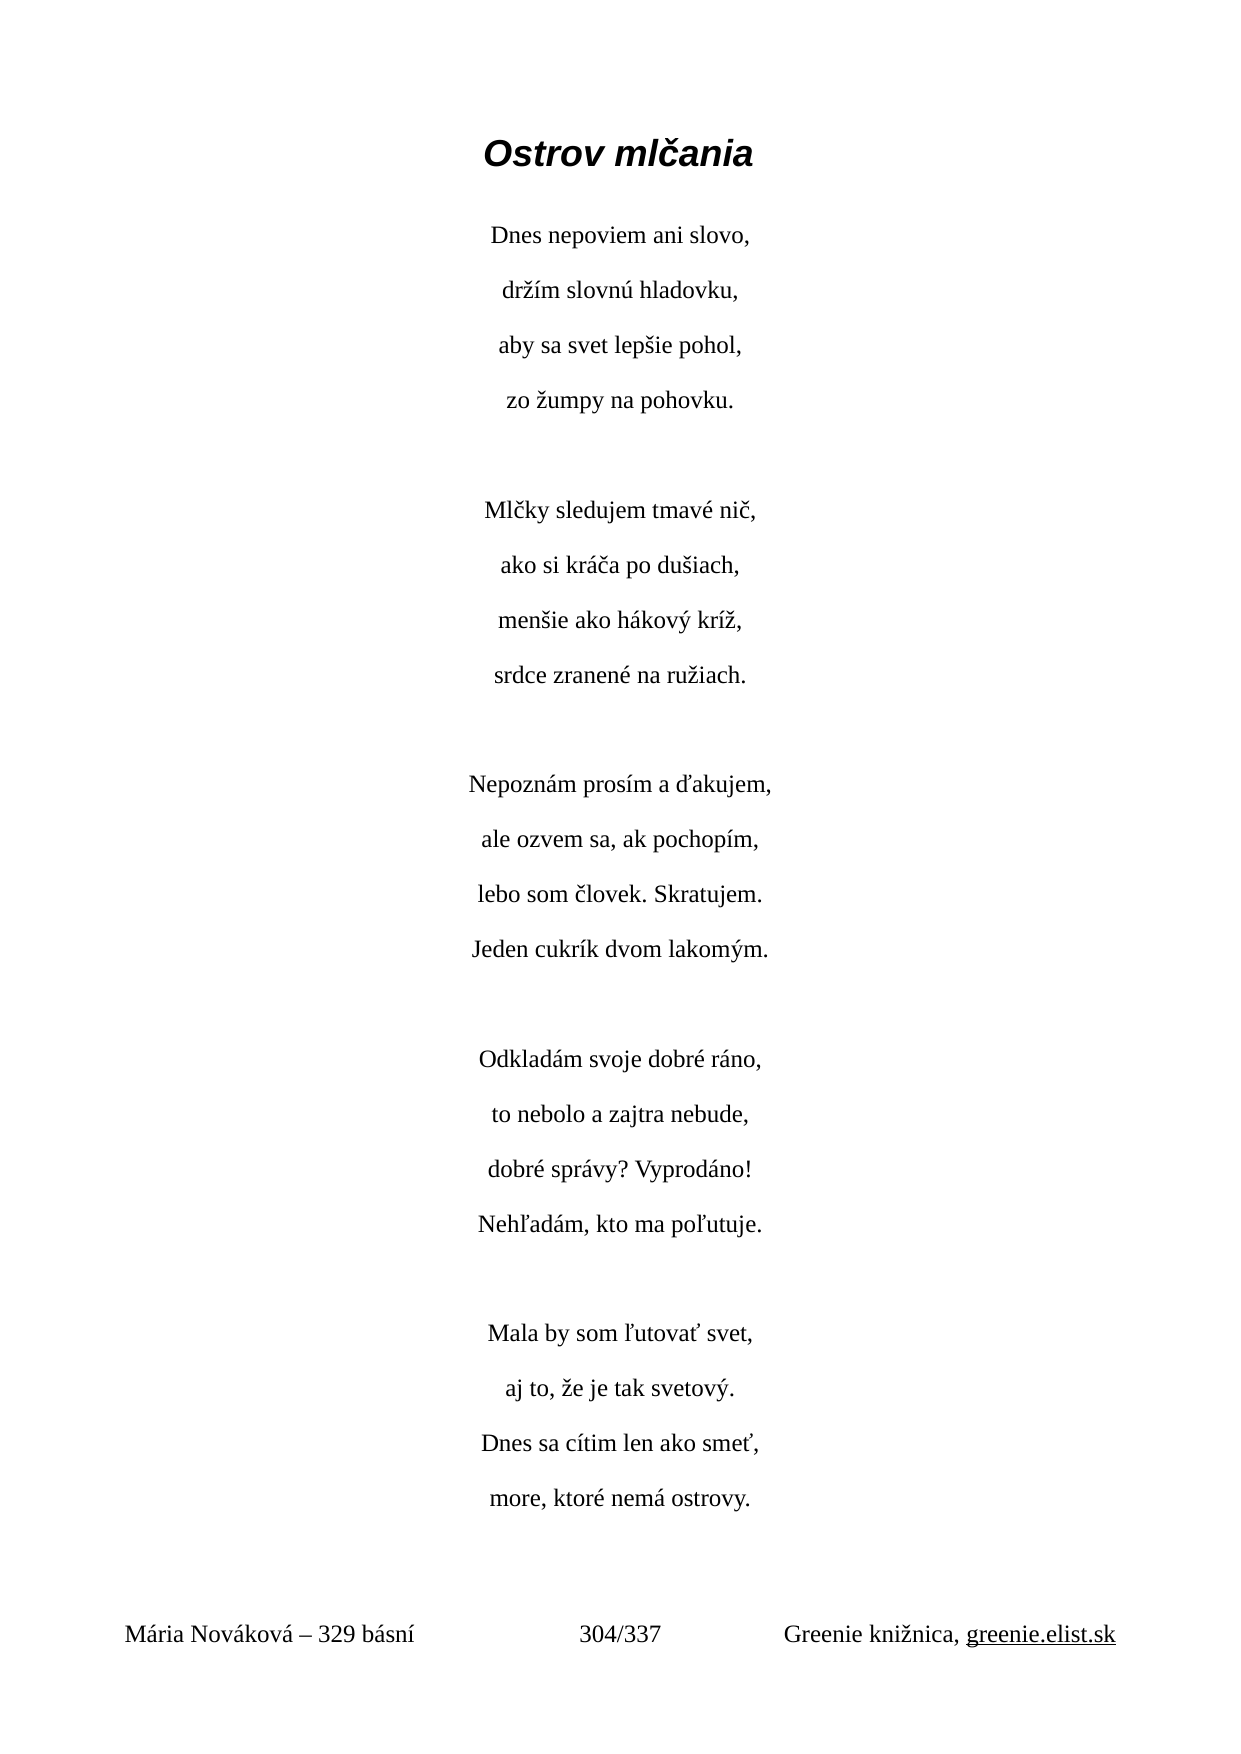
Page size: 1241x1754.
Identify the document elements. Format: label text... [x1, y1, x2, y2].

text držím slovnú hladovku, [106, 275, 1134, 304]
text more, ktoré nemá ostrovy. [106, 1483, 1134, 1512]
text Odkladám svoje dobré ráno, [106, 1044, 1134, 1073]
text Dnes nepoviem ani slovo, [106, 221, 1134, 249]
text zo žumpy na pohovku. [106, 385, 1134, 414]
text ako si kráča po dušiach, [106, 550, 1134, 579]
text srdce zranené na ružiach. [106, 660, 1134, 688]
text dobré správy? Vyprodáno! [106, 1154, 1134, 1182]
text ale ozvem sa, ak pochopím, [106, 824, 1134, 853]
text aj to, že je tak svetový. [106, 1373, 1134, 1402]
text to nebolo a zajtra nebude, [106, 1099, 1134, 1128]
text Nehľadám, kto ma poľutuje. [106, 1209, 1134, 1237]
subtitle Ostrov mlčania [106, 131, 1134, 174]
text Jeden cukrík dvom lakomým. [106, 934, 1134, 963]
text Mlčky sledujem tmavé nič, [106, 495, 1134, 524]
text menšie ako hákový kríž, [106, 605, 1134, 633]
text Mala by som ľutovať svet, [106, 1318, 1134, 1347]
text aby sa svet lepšie pohol, [106, 330, 1134, 359]
text lebo som človek. Skratujem. [106, 879, 1134, 908]
text Nepoznám prosím a ďakujem, [106, 769, 1134, 798]
text Dnes sa cítim len ako smeť, [106, 1428, 1134, 1457]
